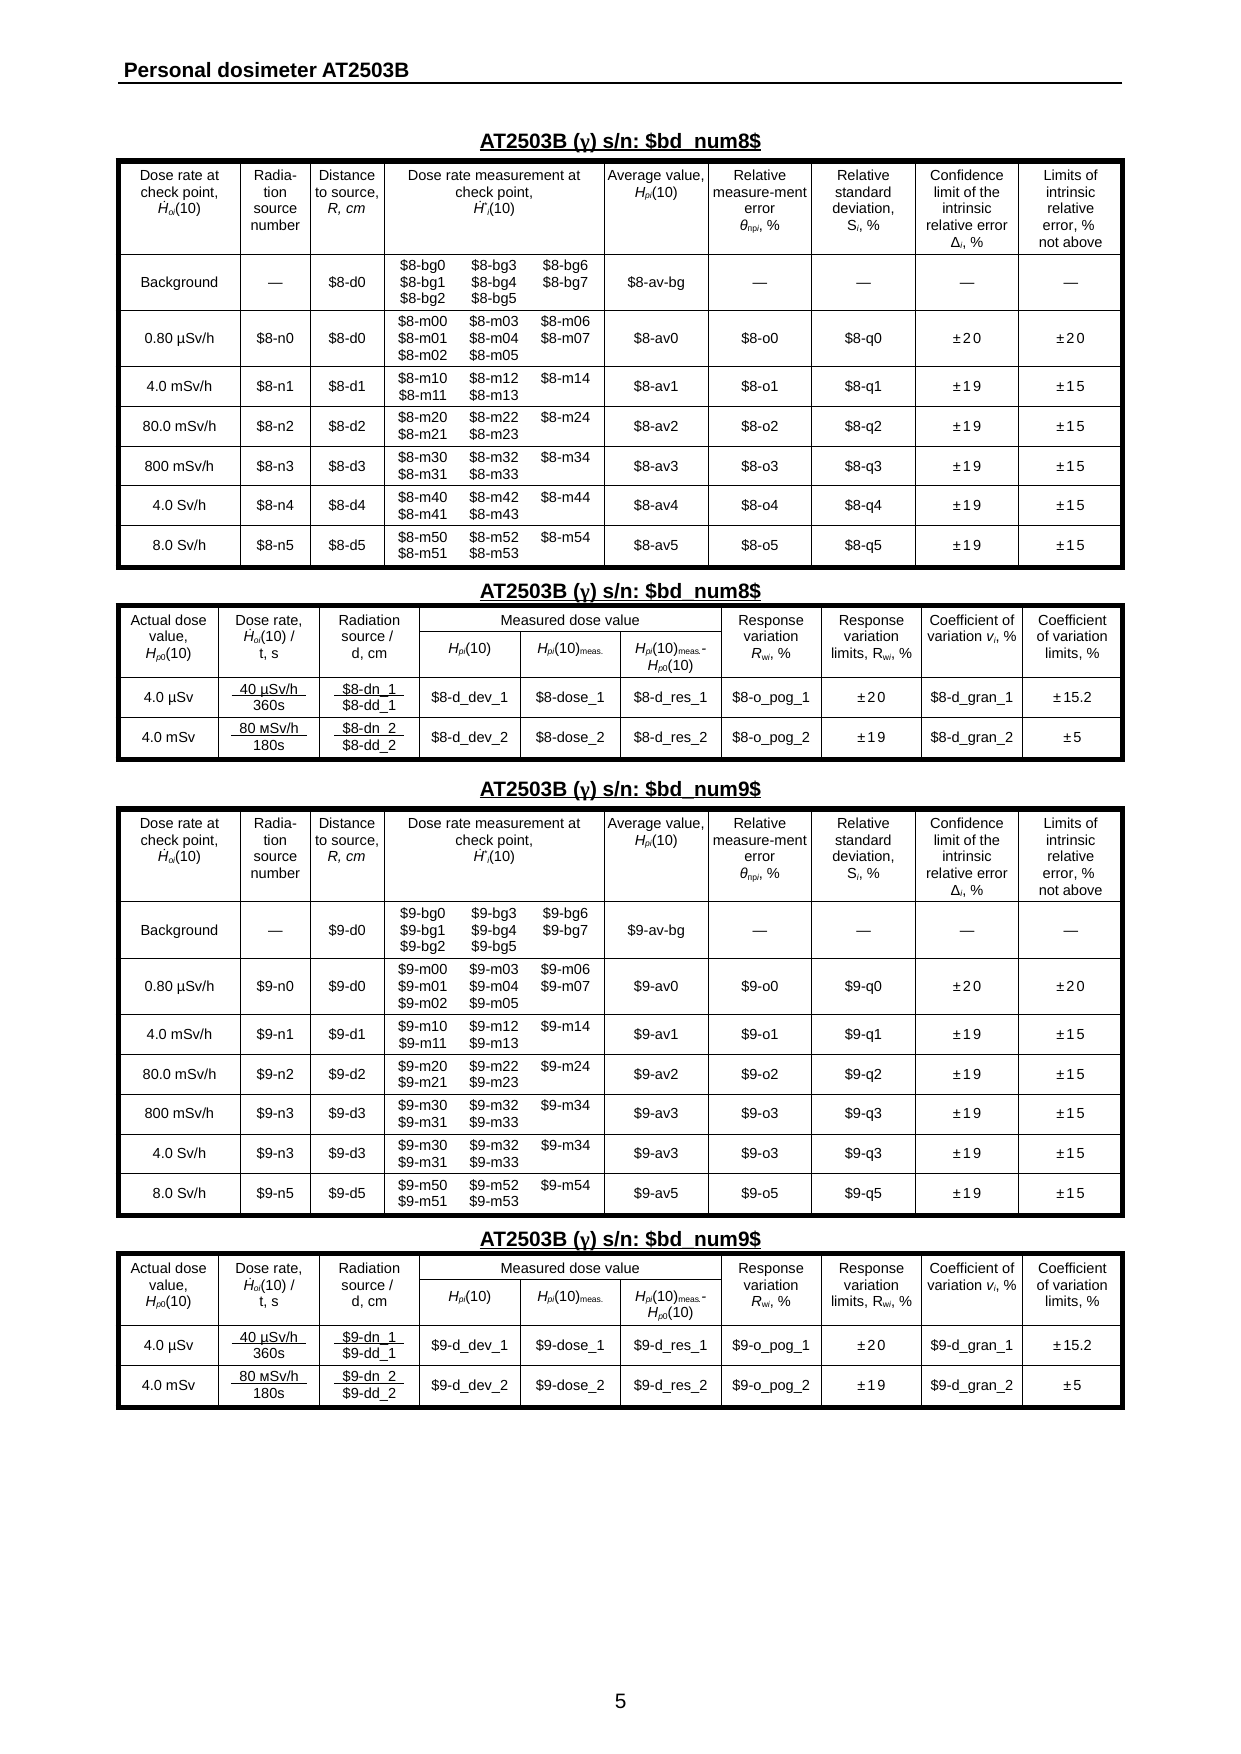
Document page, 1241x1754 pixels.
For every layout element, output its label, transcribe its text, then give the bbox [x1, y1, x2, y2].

table_cell ±20 [1019, 311, 1120, 366]
table_cell $9-d_gran_1 [922, 1326, 1022, 1365]
table_cell — [812, 902, 915, 958]
table_cell $8-dose_1 [521, 678, 620, 717]
table_cell $9-q0 [812, 959, 915, 1014]
table_cell 80.0 mSv/h [121, 1055, 240, 1094]
table_cell $8-av3 [605, 447, 708, 485]
table_cell $8-o_pog_2 [722, 718, 821, 757]
table_cell ±20 [916, 959, 1018, 1014]
table_cell $9-o1 [709, 1015, 811, 1054]
table_cell ±19 [916, 1095, 1018, 1133]
table_cell ±19 [916, 486, 1018, 525]
table_cell $8-o3 [709, 447, 811, 485]
table_cell 4.0 Sv/h [121, 486, 240, 525]
table_cell $9-m00 $9-m01 $9-m02 $9-m03 $9-m04 $9-m05 $9-m06 $9-m07 [385, 959, 604, 1014]
table_cell — [241, 902, 310, 958]
table_cell 4.0 mSv [121, 718, 218, 757]
table_cell Hpi(10)meas.-Hp0(10) [621, 632, 721, 677]
table_cell $8-m50 $8-m51 $8-m52 $8-m53 $8-m54 [385, 526, 604, 565]
table_cell $9-d2 [311, 1055, 384, 1094]
table_cell 4.0 mSv/h [121, 1015, 240, 1054]
table_cell $8-q2 [812, 407, 915, 446]
table_cell Dose rate at check point, Ḣoi(10) [121, 164, 240, 253]
table_cell ±5 [1023, 718, 1120, 757]
table_cell $9-q3 [812, 1135, 915, 1173]
table_cell Coefficient of variation limits, % [1023, 608, 1120, 677]
table_cell $8-m30 $8-m31 $8-m32 $8-m33 $8-m34 [385, 447, 604, 485]
table_cell $9-av-bg [605, 902, 708, 958]
table_cell $8-m00 $8-m01 $8-m02 $8-m03 $8-m04 $8-m05 $8-m06 $8-m07 [385, 311, 604, 366]
table_cell $9-o_pog_2 [722, 1366, 821, 1404]
table_cell $9-av2 [605, 1055, 708, 1094]
table_cell $8-d1 [311, 367, 384, 406]
table_cell $9-d_dev_1 [420, 1326, 520, 1365]
table_cell $8-q5 [812, 526, 915, 565]
table_cell $9-dose_2 [521, 1366, 620, 1404]
table_cell — [1019, 902, 1120, 958]
table_cell Relative standard deviation, Si, % [812, 812, 915, 901]
table_cell $8-d_gran_1 [922, 678, 1022, 717]
table_cell $8-n1 [241, 367, 310, 406]
table_cell ±19 [916, 1015, 1018, 1054]
table_cell $8-o5 [709, 526, 811, 565]
table_cell 4.0 Sv/h [121, 1135, 240, 1173]
table_cell $9-q3 [812, 1095, 915, 1133]
table_cell — [812, 255, 915, 310]
table_cell 4.0 µSv [121, 678, 218, 717]
table_cell $8-n4 [241, 486, 310, 525]
table_cell Confidence limit of the intrinsic relative error Δi, % [916, 164, 1018, 253]
table_cell ±20 [822, 1326, 921, 1365]
table_cell Hpi(10)meas. [521, 1280, 620, 1325]
table_cell $9-o3 [709, 1135, 811, 1173]
table_cell Radiation source / d, cm [320, 608, 419, 677]
table_cell $9-m50 $9-m51 $9-m52 $9-m53 $9-m54 [385, 1174, 604, 1213]
table_cell — [916, 255, 1018, 310]
table_cell $9-o3 [709, 1095, 811, 1133]
table_cell $8-n5 [241, 526, 310, 565]
table_cell ±19 [916, 526, 1018, 565]
table_cell ±19 [916, 1055, 1018, 1094]
table_cell ±15 [1019, 1174, 1120, 1213]
table_cell $8-q1 [812, 367, 915, 406]
table_cell Relative standard deviation, Si, % [812, 164, 915, 253]
table_cell Dose rate measurement at check point, Ḣ*i(10) [385, 812, 604, 901]
table_cell $9-av1 [605, 1015, 708, 1054]
table_cell $8-d2 [311, 407, 384, 446]
table_cell $9-av3 [605, 1095, 708, 1133]
table_cell $8-av1 [605, 367, 708, 406]
table_cell Response variation limits, Rwi, % [822, 1256, 921, 1325]
table_cell $9-q5 [812, 1174, 915, 1213]
table_cell Coefficient of variation vi, % [922, 608, 1022, 677]
table_cell $8-n3 [241, 447, 310, 485]
table_cell Response variation Rwi, % [722, 608, 821, 677]
table_cell Radia-tion source number [241, 164, 310, 253]
table_cell 4.0 mSv [121, 1366, 218, 1404]
table_cell ±15 [1019, 486, 1120, 525]
table_cell $8-dose_2 [521, 718, 620, 757]
table_cell Response variation limits, Rwi, % [822, 608, 921, 677]
table_cell $9-n1 [241, 1015, 310, 1054]
table_cell $9-av0 [605, 959, 708, 1014]
table_cell 80 мSv/h 180s [219, 718, 319, 757]
table_cell ±15 [1019, 1015, 1120, 1054]
table_cell $9-dose_1 [521, 1326, 620, 1365]
table_cell $8-d5 [311, 526, 384, 565]
table_cell Relative measure-ment error θпрi, % [709, 164, 811, 253]
table_cell Average value, Hpi(10) [605, 812, 708, 901]
table_cell 40 µSv/h 360s [219, 678, 319, 717]
table_cell ±15 [1019, 447, 1120, 485]
table_cell $8-av5 [605, 526, 708, 565]
table_cell 800 mSv/h [121, 1095, 240, 1133]
table_cell Hpi(10) [420, 1280, 520, 1325]
table_cell $9-o5 [709, 1174, 811, 1213]
table_cell Measured dose value [420, 608, 721, 631]
table_cell Dose rate, Ḣoi(10) / t, s [219, 1256, 319, 1325]
table_cell $8-d3 [311, 447, 384, 485]
table_cell — [709, 255, 811, 310]
table_cell Dose rate, Ḣoi(10) / t, s [219, 608, 319, 677]
table_cell $9-d_res_1 [621, 1326, 721, 1365]
table_cell $8-m20 $8-m21 $8-m22 $8-m23 $8-m24 [385, 407, 604, 446]
table_cell $8-o1 [709, 367, 811, 406]
table_cell ±20 [916, 311, 1018, 366]
table_cell $9-d_gran_2 [922, 1366, 1022, 1404]
table_header AT2503B (γ) s/n: $bd_num8$ [118, 570, 1122, 603]
table_cell — [1019, 255, 1120, 310]
table_cell $8-n0 [241, 311, 310, 366]
table_cell $8-m10 $8-m11 $8-m12 $8-m13 $8-m14 [385, 367, 604, 406]
table_cell $9-o_pog_1 [722, 1326, 821, 1365]
table_cell ±19 [916, 1135, 1018, 1173]
table_cell $8-o2 [709, 407, 811, 446]
table_cell ±15.2 [1023, 678, 1120, 717]
table_cell $8-dn_2 $8-dd_2 [320, 718, 419, 757]
table_cell ±20 [1019, 959, 1120, 1014]
table_cell $9-m30 $9-m31 $9-m32 $9-m33 $9-m34 [385, 1095, 604, 1133]
table_cell $9-m20 $9-m21 $9-m22 $9-m23 $9-m24 [385, 1055, 604, 1094]
table_cell $8-q3 [812, 447, 915, 485]
table_cell — [241, 255, 310, 310]
table_cell $9-d0 [311, 902, 384, 958]
table_cell $8-d0 [311, 255, 384, 310]
table_header AT2503B (γ) s/n: $bd_num9$ [118, 762, 1122, 806]
table_cell $9-dn_2 $9-dd_2 [320, 1366, 419, 1404]
table_cell $9-d3 [311, 1135, 384, 1173]
table_cell Radiation source / d, cm [320, 1256, 419, 1325]
table_cell 8.0 Sv/h [121, 526, 240, 565]
table_cell $9-n3 [241, 1135, 310, 1173]
table_cell $8-q4 [812, 486, 915, 525]
table_cell Hpi(10) [420, 632, 520, 677]
table_cell Background [121, 902, 240, 958]
table_cell ±19 [822, 718, 921, 757]
table_cell Limits of intrinsic relative error, % not above [1019, 812, 1120, 901]
table_cell ±19 [916, 407, 1018, 446]
table_cell $8-d_dev_2 [420, 718, 520, 757]
table_cell ±19 [822, 1366, 921, 1404]
table_cell $9-dn_1 $9-dd_1 [320, 1326, 419, 1365]
table_cell $8-dn_1 $8-dd_1 [320, 678, 419, 717]
table_cell $8-av4 [605, 486, 708, 525]
table_cell $8-d_res_2 [621, 718, 721, 757]
table_cell ±19 [916, 447, 1018, 485]
table_cell $9-d1 [311, 1015, 384, 1054]
table_cell $8-av2 [605, 407, 708, 446]
table_cell ±15 [1019, 1135, 1120, 1173]
table_cell — [916, 902, 1018, 958]
table_cell $8-d_dev_1 [420, 678, 520, 717]
table_cell $9-d0 [311, 959, 384, 1014]
table_cell ±15.2 [1023, 1326, 1120, 1365]
table_cell Background [121, 255, 240, 310]
table_cell Dose rate measurement at check point, Ḣ*i(10) [385, 164, 604, 253]
table_cell $9-d_res_2 [621, 1366, 721, 1404]
table_cell Hpi(10)meas.-Hp0(10) [621, 1280, 721, 1325]
table_cell Relative measure-ment error θпрi, % [709, 812, 811, 901]
table_cell 80 мSv/h 180s [219, 1366, 319, 1404]
table_cell $9-d5 [311, 1174, 384, 1213]
table_cell ±5 [1023, 1366, 1120, 1404]
table_cell $9-o0 [709, 959, 811, 1014]
table_cell $9-d_dev_2 [420, 1366, 520, 1404]
table_cell ±15 [1019, 1095, 1120, 1133]
table_cell $8-av-bg [605, 255, 708, 310]
table_cell ±15 [1019, 367, 1120, 406]
table_cell ±15 [1019, 407, 1120, 446]
table_cell Coefficient of variation vi, % [922, 1256, 1022, 1325]
table_cell $9-o2 [709, 1055, 811, 1094]
table_cell $8-bg0 $8-bg1 $8-bg2 $8-bg3 $8-bg4 $8-bg5 $8-bg6 $8-bg7 [385, 255, 604, 310]
table_cell Dose rate at check point, Ḣoi(10) [121, 812, 240, 901]
table_cell 80.0 mSv/h [121, 407, 240, 446]
table_cell $9-q2 [812, 1055, 915, 1094]
table_cell $9-n3 [241, 1095, 310, 1133]
table_cell $9-m10 $9-m11 $9-m12 $9-m13 $9-m14 [385, 1015, 604, 1054]
table_cell Actual dose value, Hp0(10) [121, 608, 218, 677]
table_cell 0.80 µSv/h [121, 311, 240, 366]
table_cell ±15 [1019, 526, 1120, 565]
table_cell Hpi(10)meas. [521, 632, 620, 677]
table_cell Limits of intrinsic relative error, % not above [1019, 164, 1120, 253]
table_cell $8-q0 [812, 311, 915, 366]
table_cell Actual dose value, Hp0(10) [121, 1256, 218, 1325]
table_cell $8-d4 [311, 486, 384, 525]
table_cell $9-av5 [605, 1174, 708, 1213]
table_cell Coefficient of variation limits, % [1023, 1256, 1120, 1325]
table_cell $9-n2 [241, 1055, 310, 1094]
table_cell Average value, Hpi(10) [605, 164, 708, 253]
table_cell $8-av0 [605, 311, 708, 366]
table_cell $9-m30 $9-m31 $9-m32 $9-m33 $9-m34 [385, 1135, 604, 1173]
table_cell ±19 [916, 367, 1018, 406]
table_cell Distance to source, R, сm [311, 164, 384, 253]
table_cell ±20 [822, 678, 921, 717]
table_cell $9-av3 [605, 1135, 708, 1173]
table_cell — [709, 902, 811, 958]
table_cell $8-n2 [241, 407, 310, 446]
table_cell $8-d_gran_2 [922, 718, 1022, 757]
table_cell Response variation Rwi, % [722, 1256, 821, 1325]
table_cell 4.0 µSv [121, 1326, 218, 1365]
table_cell Radia-tion source number [241, 812, 310, 901]
table_cell $8-o4 [709, 486, 811, 525]
table_cell $9-n5 [241, 1174, 310, 1213]
table_header AT2503B (γ) s/n: $bd_num9$ [118, 1218, 1122, 1251]
table_cell ±15 [1019, 1055, 1120, 1094]
table_cell 0.80 µSv/h [121, 959, 240, 1014]
table_cell $8-o_pog_1 [722, 678, 821, 717]
table_cell $9-q1 [812, 1015, 915, 1054]
table_cell 8.0 Sv/h [121, 1174, 240, 1213]
table_cell $9-bg0 $9-bg1 $9-bg2 $9-bg3 $9-bg4 $9-bg5 $9-bg6 $9-bg7 [385, 902, 604, 958]
table_cell 4.0 mSv/h [121, 367, 240, 406]
table_cell Distance to source, R, сm [311, 812, 384, 901]
table_cell 40 µSv/h 360s [219, 1326, 319, 1365]
table_cell $8-o0 [709, 311, 811, 366]
table_header AT2503B (γ) s/n: $bd_num8$ [118, 114, 1122, 158]
table_cell $8-d0 [311, 311, 384, 366]
table_cell Confidence limit of the intrinsic relative error Δi, % [916, 812, 1018, 901]
table_cell $9-d3 [311, 1095, 384, 1133]
table_cell ±19 [916, 1174, 1018, 1213]
table_cell Measured dose value [420, 1256, 721, 1279]
table_cell $8-d_res_1 [621, 678, 721, 717]
table_cell $8-m40 $8-m41 $8-m42 $8-m43 $8-m44 [385, 486, 604, 525]
table_cell 800 mSv/h [121, 447, 240, 485]
table_cell $9-n0 [241, 959, 310, 1014]
